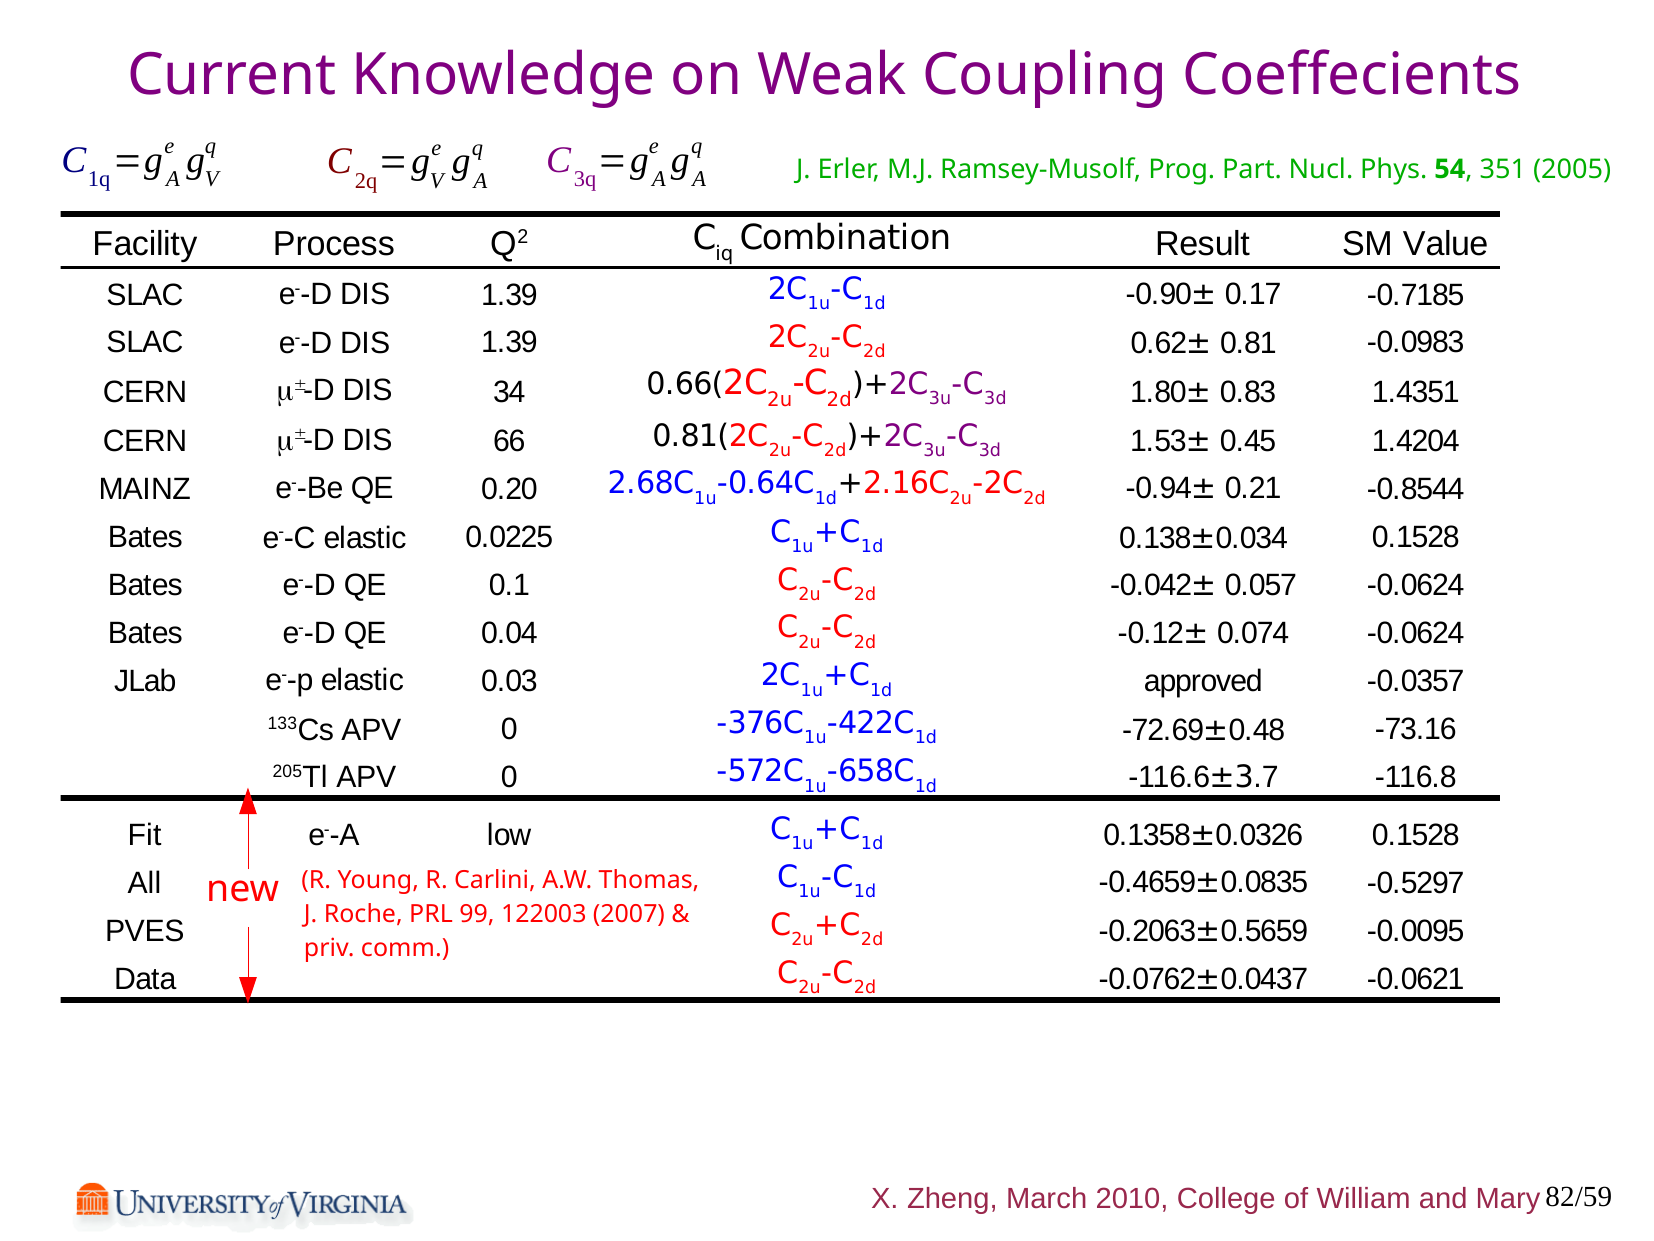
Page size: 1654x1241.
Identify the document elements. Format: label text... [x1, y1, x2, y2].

chart [55, 128, 225, 194]
title Current Knowledge on Weak Coupling Coeffecients [70, 28, 1578, 115]
chart [320, 130, 494, 196]
picture [53, 1165, 427, 1241]
text_box new [205, 861, 301, 918]
text_box (R. Young, R. Carlini, A.W. Thomas, J. Roche, PRL 99, 122003 (2007) & priv. comm.) [300, 860, 713, 976]
chart [539, 128, 712, 194]
chart [60, 209, 1502, 1005]
text_box J. Erler, M.J. Ramsey-Musolf, Prog. Part. Nucl. Phys. 54, 351 (2005) [675, 148, 1613, 206]
